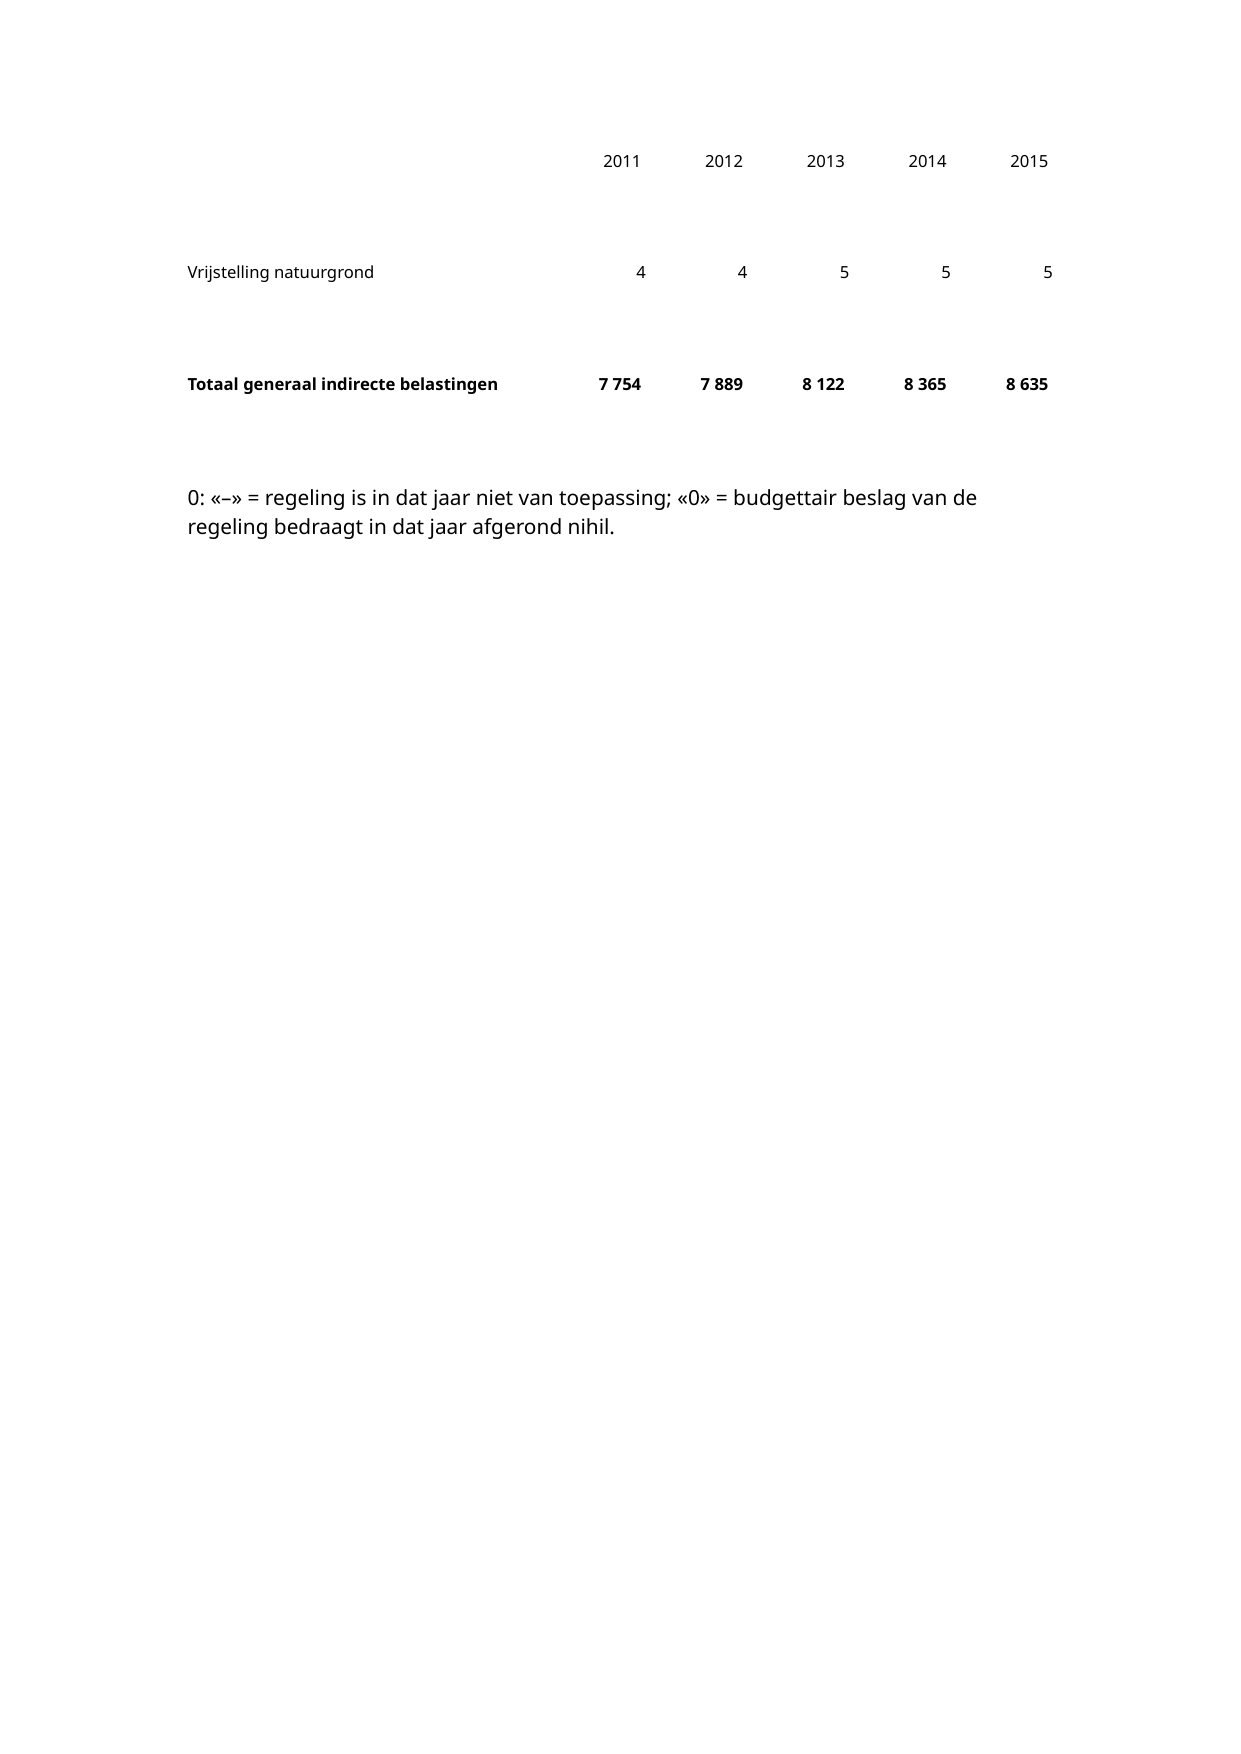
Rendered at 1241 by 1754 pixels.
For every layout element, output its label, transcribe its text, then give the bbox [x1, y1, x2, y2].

table_header 2013 [747, 150, 849, 208]
table_header 2012 [645, 150, 747, 208]
table_cell [645, 209, 747, 261]
table_header 2014 [849, 150, 951, 208]
table_cell 5 [951, 261, 1053, 314]
table_cell [747, 209, 849, 261]
table_cell [747, 314, 849, 372]
table_cell [951, 209, 1053, 261]
table_cell 7 889 [645, 372, 747, 425]
table_cell [544, 209, 645, 261]
table_cell [849, 314, 951, 372]
table_cell 8 635 [951, 372, 1053, 425]
table_cell 8 122 [747, 372, 849, 425]
table_cell 4 [645, 261, 747, 314]
table_cell Totaal generaal indirecte belastingen [188, 372, 544, 425]
table_cell [951, 314, 1053, 372]
table_cell [849, 209, 951, 261]
table_header 2015 [951, 150, 1053, 208]
table_header 2011 [544, 150, 645, 208]
table_cell 8 365 [849, 372, 951, 425]
text 0: «–» = regeling is in dat jaar niet van toepassing; «0» = budgettair beslag van de regeling bedraagt in dat jaar afgerond nihil. [187, 483, 1053, 540]
table_header [188, 150, 544, 208]
table_cell [188, 314, 544, 372]
table_cell 4 [544, 261, 645, 314]
table_cell [645, 314, 747, 372]
table_cell 5 [747, 261, 849, 314]
table_cell [188, 209, 544, 261]
table_cell 5 [849, 261, 951, 314]
table_cell Vrijstelling natuurgrond [188, 261, 544, 314]
table_cell [544, 314, 645, 372]
table_cell 7 754 [544, 372, 645, 425]
